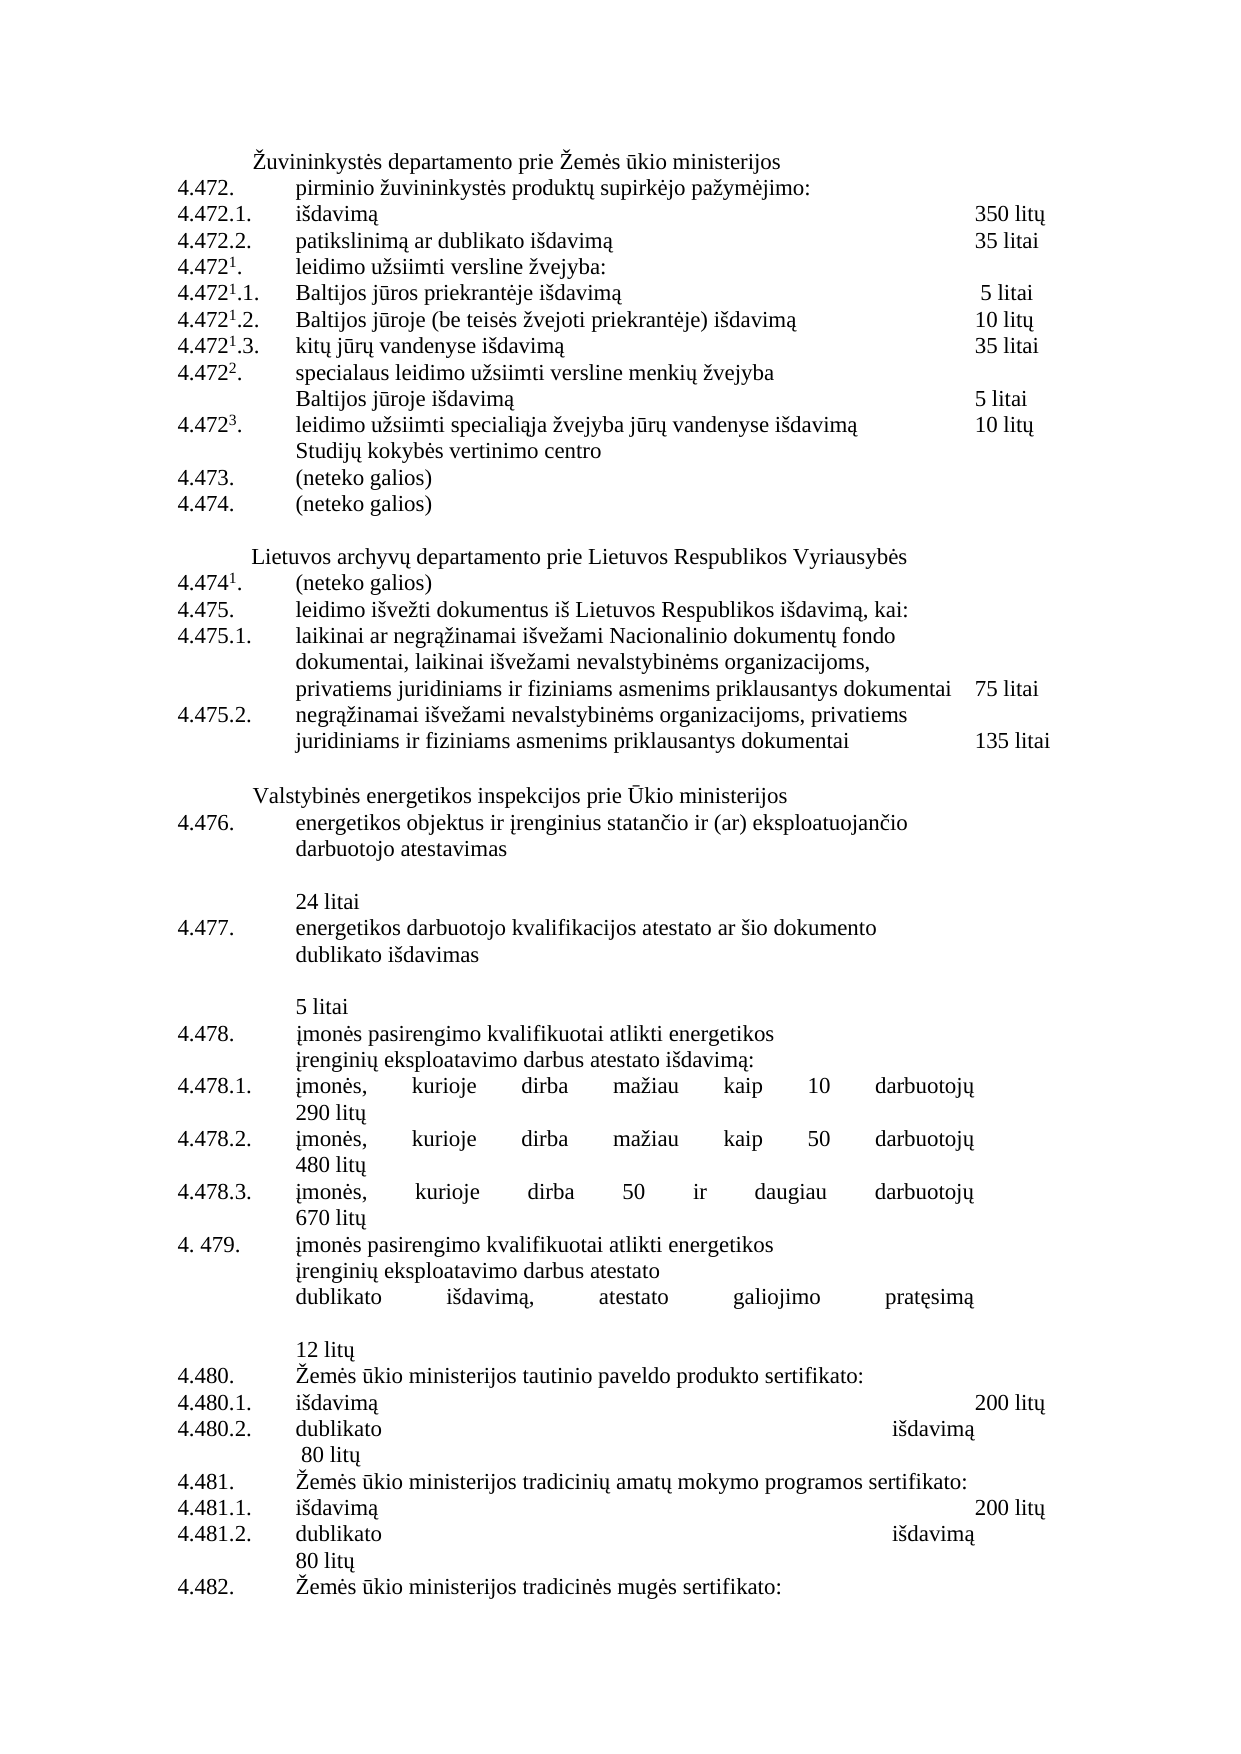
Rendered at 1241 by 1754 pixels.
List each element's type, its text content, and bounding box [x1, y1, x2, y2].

text 4.472.2. patikslinimą ar dublikato išdavimą 35 litai [177, 227, 1122, 253]
text 4.475.1. laikinai ar negrąžinamai išvežami Nacionalinio dokumentų fondo dokumentai, laikinai išvežami nevalstybinėms organizacijoms, privatiems juridiniams ir fiziniams asmenims priklausantys dokumentai 75 litai [177, 622, 1122, 701]
text Valstybinės energetikos inspekcijos prie Ūkio ministerijos [177, 783, 1122, 809]
text Baltijos jūroje išdavimą 5 litai [177, 385, 1122, 411]
text 4.474. (neteko galios) [177, 490, 1122, 517]
text 4.478.1. įmonės, kurioje dirba mažiau kaip 10 darbuotojų 290 litų [177, 1072, 974, 1125]
text įrenginių eksploatavimo darbus atestato [177, 1257, 974, 1283]
text 4.480.1. išdavimą 200 litų [177, 1389, 1122, 1415]
text 4.4721. leidimo užsiimti versline žvejyba: [177, 253, 1122, 279]
text dublikato išdavimą, atestato galiojimo pratęsimą 12 litų [177, 1283, 974, 1362]
text 4.4721.1. Baltijos jūros priekrantėje išdavimą 5 litai [177, 279, 1122, 306]
text 4. 479. įmonės pasirengimo kvalifikuotai atlikti energetikos [177, 1231, 974, 1257]
text Studijų kokybės vertinimo centro [252, 438, 1122, 464]
text 4.477. energetikos darbuotojo kvalifikacijos atestato ar šio dokumento dublikato išdavimas 5 litai [177, 914, 974, 1020]
text 4.480. Žemės ūkio ministerijos tautinio paveldo produkto sertifikato: [177, 1362, 1122, 1389]
text 4.478.2. įmonės, kurioje dirba mažiau kaip 50 darbuotojų 480 litų [177, 1125, 974, 1178]
text Žuvininkystės departamento prie Žemės ūkio ministerijos [177, 148, 1122, 174]
list įmonės pasirengimo kvalifikuotai atlikti energetikos [177, 1020, 974, 1046]
text 4.472.1. išdavimą 350 litų [177, 200, 1122, 227]
text įrenginių eksploatavimo darbus atestato išdavimą: [177, 1046, 974, 1072]
text 4.4721.2. Baltijos jūroje (be teisės žvejoti priekrantėje) išdavimą 10 litų [177, 306, 1122, 332]
text 4.480.2. dublikato išdavimą 80 litų [177, 1415, 974, 1468]
text 4.4722. specialaus leidimo užsiimti versline menkių žvejyba [177, 358, 1122, 385]
text 4.4741. (neteko galios) [177, 569, 1122, 596]
text 4.4721.3. kitų jūrų vandenyse išdavimą 35 litai [177, 332, 1122, 358]
text 4.481.1. išdavimą 200 litų [177, 1494, 1122, 1521]
text 4.475. leidimo išvežti dokumentus iš Lietuvos Respublikos išdavimą, kai: [177, 596, 1122, 622]
text 4.472. pirminio žuvininkystės produktų supirkėjo pažymėjimo: [177, 174, 1122, 200]
text Lietuvos archyvų departamento prie Lietuvos Respublikos Vyriausybės [177, 543, 1122, 569]
text 4.478.3. įmonės, kurioje dirba 50 ir daugiau darbuotojų 670 litų [177, 1178, 974, 1231]
text 4.473. (neteko galios) [177, 464, 1122, 490]
text 4.4723. leidimo užsiimti specialiąja žvejyba jūrų vandenyse išdavimą 10 litų [177, 411, 1122, 438]
text 4.475.2. negrąžinamai išvežami nevalstybinėms organizacijoms, privatiems juridiniams ir fiziniams asmenims priklausantys dokumentai 135 litai [177, 701, 1122, 754]
text 4.481.2. dublikato išdavimą 80 litų [177, 1521, 974, 1573]
text 4.476. energetikos objektus ir įrenginius statančio ir (ar) eksploatuojančio darbuotojo atestavimas 24 litai [177, 809, 974, 914]
text 4.482. Žemės ūkio ministerijos tradicinės mugės sertifikato: [177, 1573, 1122, 1599]
text 4.481. Žemės ūkio ministerijos tradicinių amatų mokymo programos sertifikato: [177, 1468, 1122, 1494]
